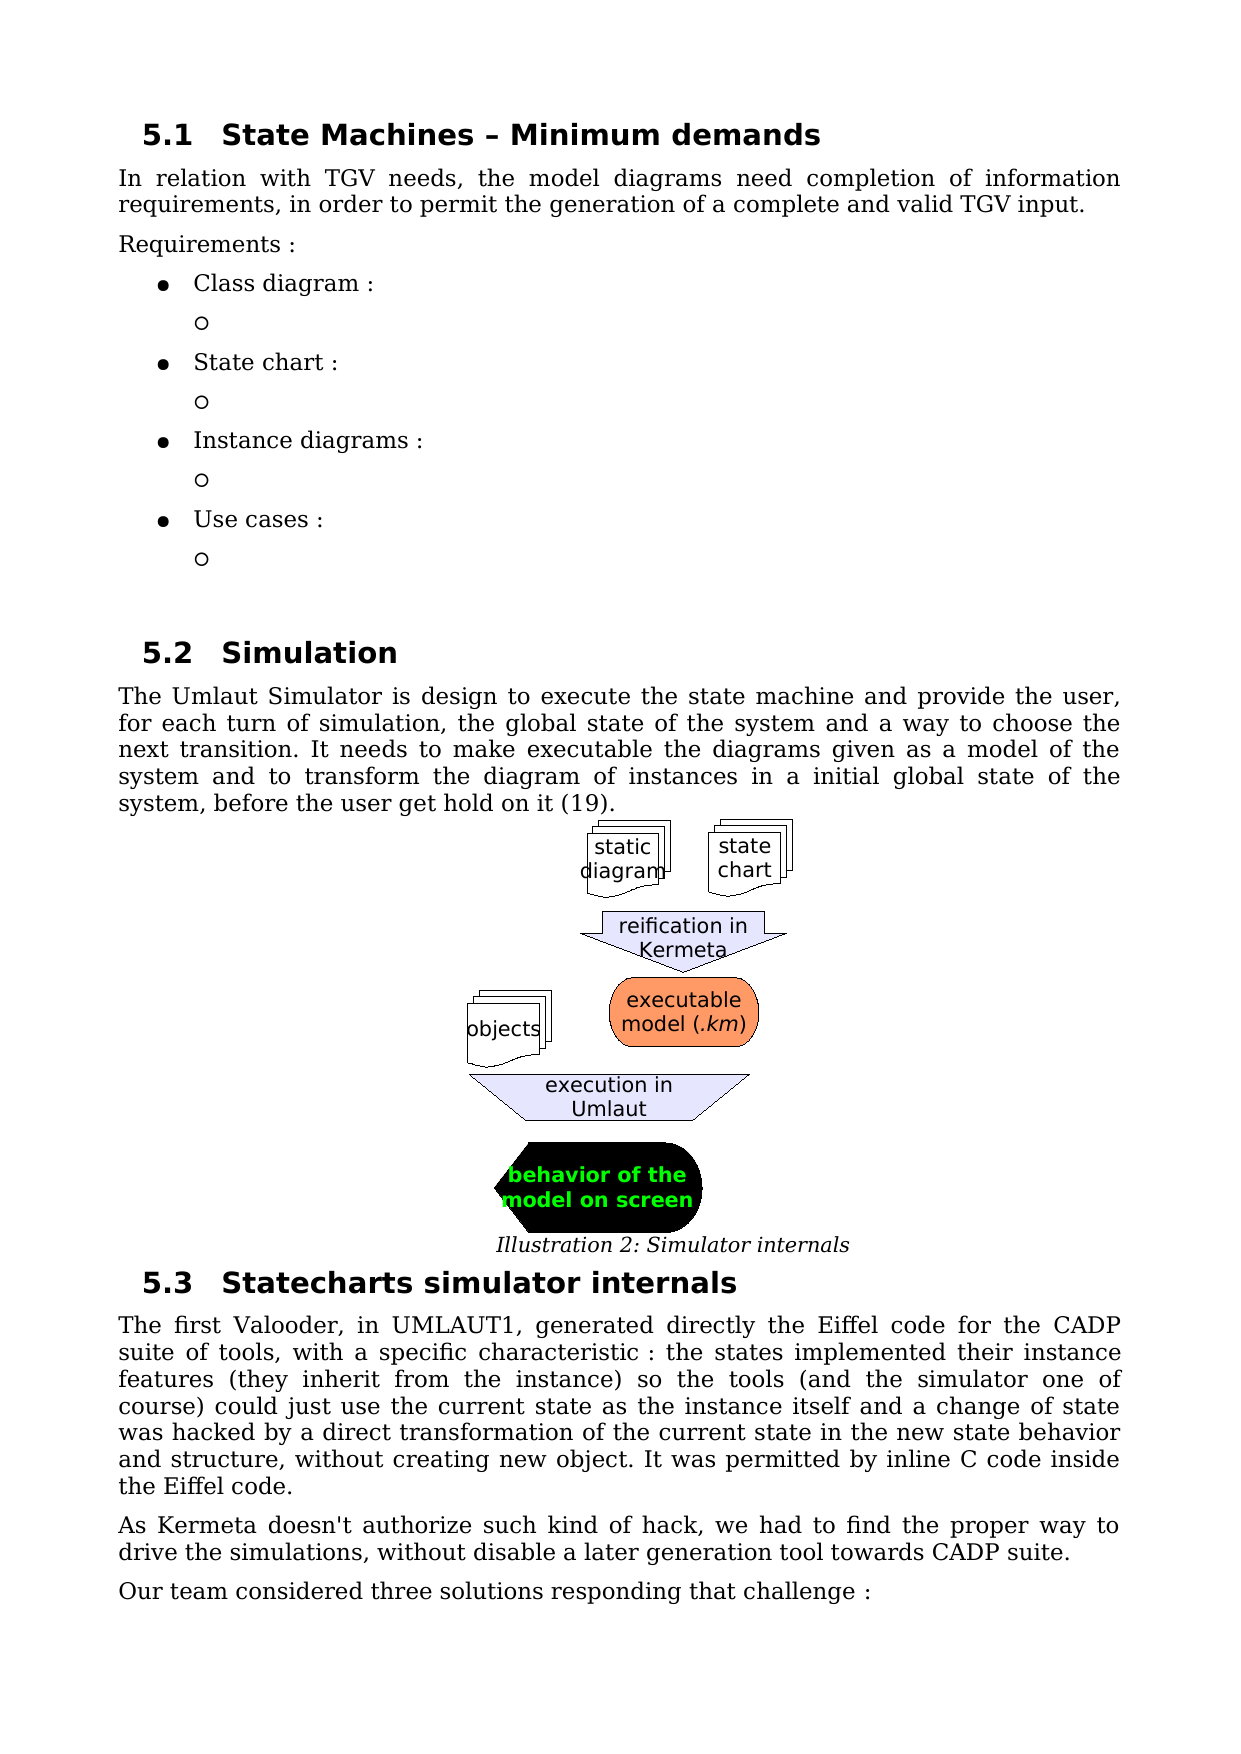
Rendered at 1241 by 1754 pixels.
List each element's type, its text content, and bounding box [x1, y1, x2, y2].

text Our team considered three solutions responding that challenge : [118, 1578, 1122, 1605]
text Requirements : [118, 231, 1122, 258]
list Instance diagrams : [156, 427, 1122, 454]
text Illustration 2: Simulator internals [451, 819, 856, 1257]
text As Kermeta doesn't authorize such kind of hack, we had to find the proper way to drive the simulations, without disable a later generation tool towards CADP suite. [118, 1512, 1122, 1566]
subtitle Statecharts simulator internals [142, 842, 1122, 1300]
list State chart : [156, 349, 1122, 376]
text In relation with TGV needs, the model diagrams need completion of information requirements, in order to permit the generation of a complete and valid TGV input. [118, 165, 1122, 218]
subtitle State Machines – Minimum demands [142, 118, 1122, 152]
list Class diagram : [156, 270, 1122, 297]
text [433, 819, 891, 1266]
subtitle Simulation [142, 636, 1122, 670]
list Use cases : [156, 506, 1122, 533]
text The first Valooder, in UMLAUT1, generated directly the Eiffel code for the CADP suite of tools, with a specific characteristic : the states implemented their instance features (they inherit from the instance) so the tools (and the simulator one of course) could just use the current state as the instance itself and a change of state was hacked by a direct transformation of the current state in the new state behavior and structure, without creating new object. It was permitted by inline C code inside the Eiffel code. [118, 1312, 1122, 1500]
text The Umlaut Simulator is design to execute the state machine and provide the user, for each turn of simulation, the global state of the system and a way to choose the next transition. It needs to make executable the diagrams given as a model of the system and to transform the diagram of instances in a initial global state of the system, before the user get hold on it (19). [118, 683, 1122, 817]
